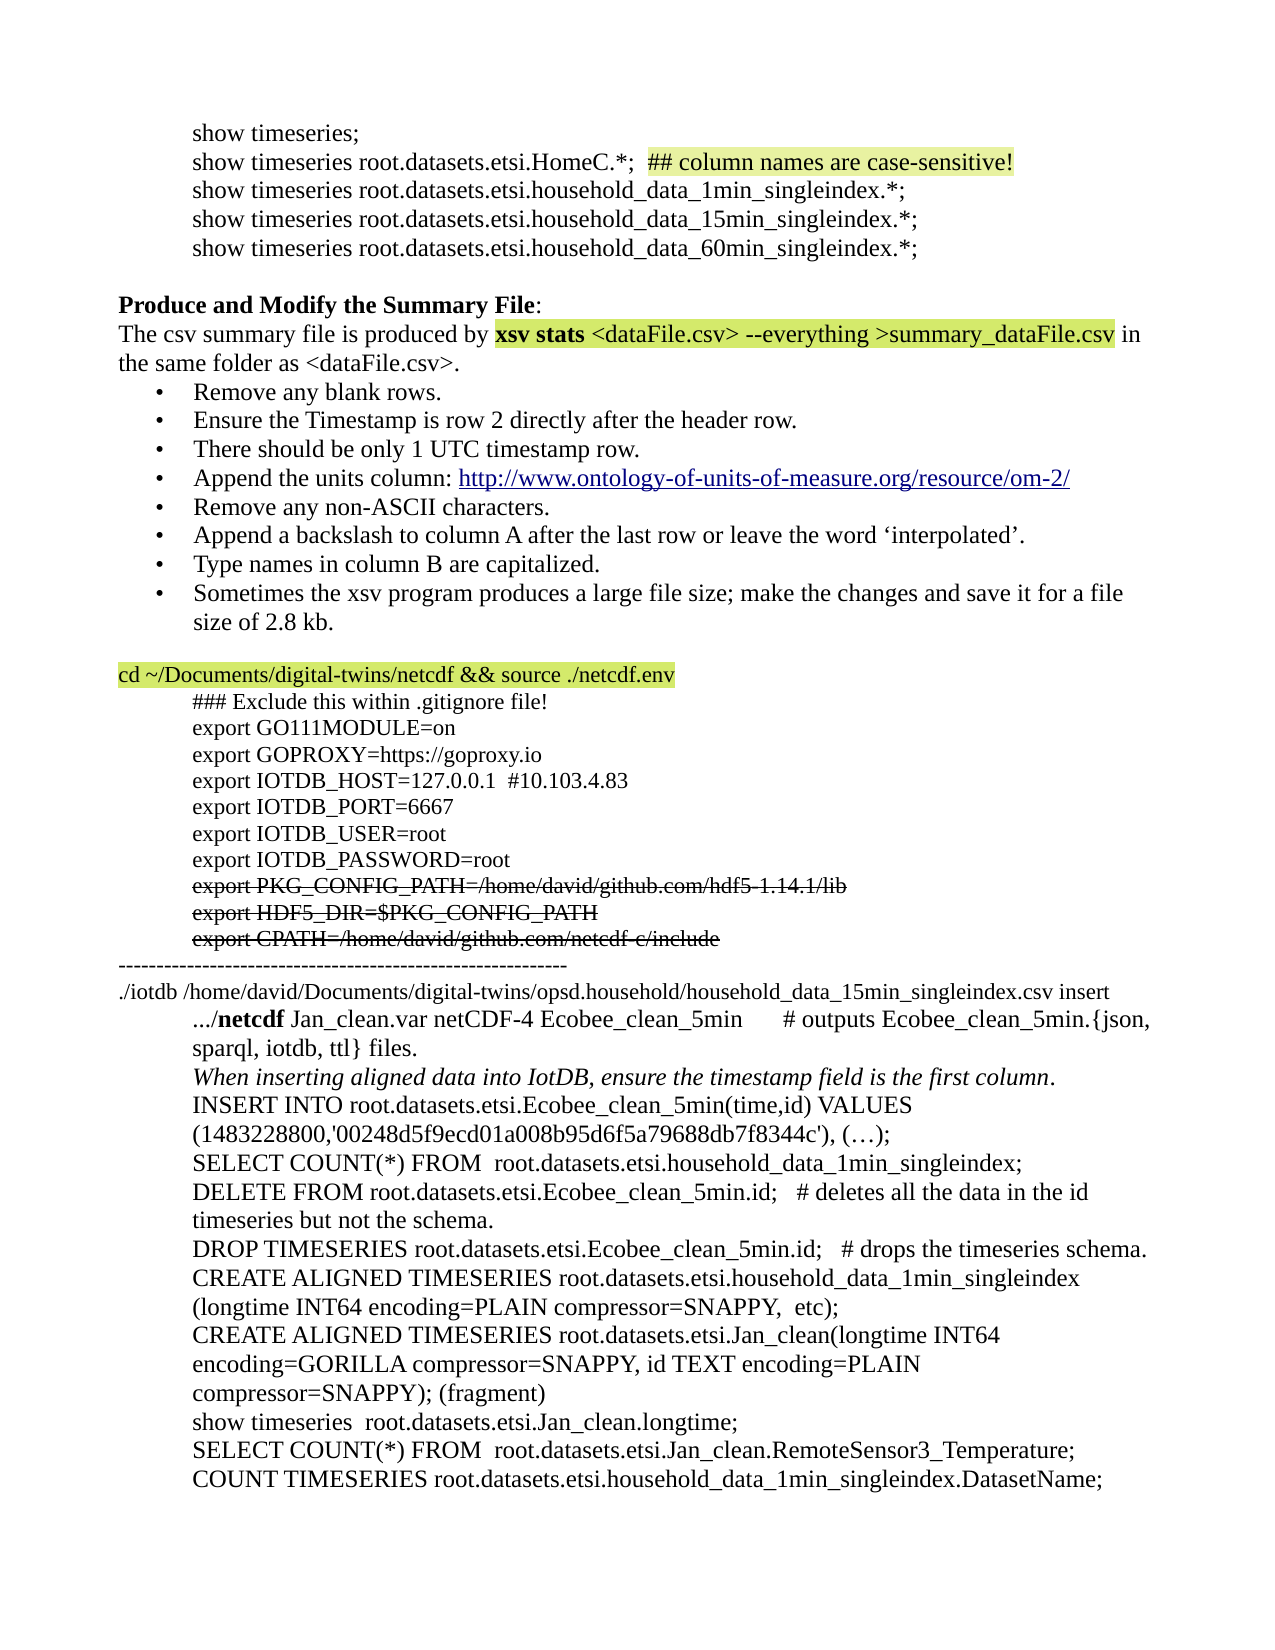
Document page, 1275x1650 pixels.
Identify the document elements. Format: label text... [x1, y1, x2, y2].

text export IOTDB_PORT=6667 [192, 793, 1157, 820]
text show timeseries; [192, 118, 1157, 147]
text INSERT INTO root.datasets.etsi.Ecobee_clean_5min(time,id) VALUES (1483228800,'00248d5f9ecd01a008b95d6f5a79688db7f8344c'), (…); [192, 1090, 1157, 1148]
text The csv summary file is produced by xsv stats <dataFile.csv> --everything >summary_dataFile.csv in the same folder as <dataFile.csv>. [118, 319, 1157, 377]
text CREATE ALIGNED TIMESERIES root.datasets.etsi.household_data_1min_singleindex (longtime INT64 encoding=PLAIN compressor=SNAPPY, etc); [192, 1263, 1157, 1320]
text Produce and Modify the Summary File: [118, 291, 1157, 319]
text SELECT COUNT(*) FROM root.datasets.etsi.Jan_clean.RemoteSensor3_Temperature; [192, 1435, 1157, 1464]
text export GOPROXY=https://goproxy.io [192, 741, 1157, 767]
list Append a backslash to column A after the last row or leave the word ‘interpolated’. [156, 521, 1157, 549]
text export PKG_CONFIG_PATH=/home/david/github.com/hdf5-1.14.1/lib [192, 872, 1157, 899]
text show timeseries root.datasets.etsi.household_data_15min_singleindex.*; [192, 204, 1157, 233]
text COUNT TIMESERIES root.datasets.etsi.household_data_1min_singleindex.DatasetName; [192, 1464, 1157, 1493]
text DELETE FROM root.datasets.etsi.Ecobee_clean_5min.id; # deletes all the data in the id timeseries but not the schema. [192, 1177, 1157, 1234]
list Sometimes the xsv program produces a large file size; make the changes and save it for a file size of 2.8 kb. [156, 578, 1157, 636]
text export IOTDB_USER=root [192, 820, 1157, 846]
list Remove any blank rows. [156, 377, 1157, 406]
text show timeseries root.datasets.etsi.HomeC.*; ## column names are case-sensitive! [192, 147, 1157, 176]
text export IOTDB_HOST=127.0.0.1 #10.103.4.83 [192, 767, 1157, 793]
text show timeseries root.datasets.etsi.household_data_60min_singleindex.*; [192, 233, 1157, 262]
list Remove any non-ASCII characters. [156, 492, 1157, 521]
list Append the units column: http://www.ontology-of-units-of-measure.org/resource/om-2/ [156, 463, 1157, 492]
text show timeseries root.datasets.etsi.household_data_1min_singleindex.*; [192, 176, 1157, 204]
text export GO111MODULE=on [192, 714, 1157, 741]
text export HDF5_DIR=$PKG_CONFIG_PATH [192, 899, 1157, 925]
text .../netcdf Jan_clean.var netCDF-4 Ecobee_clean_5min # outputs Ecobee_clean_5min.{json, sparql, iotdb, ttl} files. [192, 1004, 1157, 1062]
text ----------------------------------------------------------- [118, 951, 1157, 978]
list There should be only 1 UTC timestamp row. [156, 434, 1157, 463]
text show timeseries root.datasets.etsi.Jan_clean.longtime; [192, 1407, 1157, 1435]
text When inserting aligned data into IotDB, ensure the timestamp field is the first column. [192, 1062, 1157, 1090]
text ### Exclude this within .gitignore file! [192, 688, 1157, 714]
text DROP TIMESERIES root.datasets.etsi.Ecobee_clean_5min.id; # drops the timeseries schema. [192, 1234, 1157, 1263]
text export IOTDB_PASSWORD=root [192, 846, 1157, 872]
list Type names in column B are capitalized. [156, 549, 1157, 578]
list Ensure the Timestamp is row 2 directly after the header row. [156, 406, 1157, 434]
text export CPATH=/home/david/github.com/netcdf-c/include [192, 925, 1157, 951]
text SELECT COUNT(*) FROM root.datasets.etsi.household_data_1min_singleindex; [192, 1148, 1157, 1177]
text ./iotdb /home/david/Documents/digital-twins/opsd.household/household_data_15min_singleindex.csv insert [118, 978, 1157, 1004]
text CREATE ALIGNED TIMESERIES root.datasets.etsi.Jan_clean(longtime INT64 encoding=GORILLA compressor=SNAPPY, id TEXT encoding=PLAIN compressor=SNAPPY); (fragment) [192, 1320, 1157, 1407]
text cd ~/Documents/digital-twins/netcdf && source ./netcdf.env [118, 662, 1157, 688]
